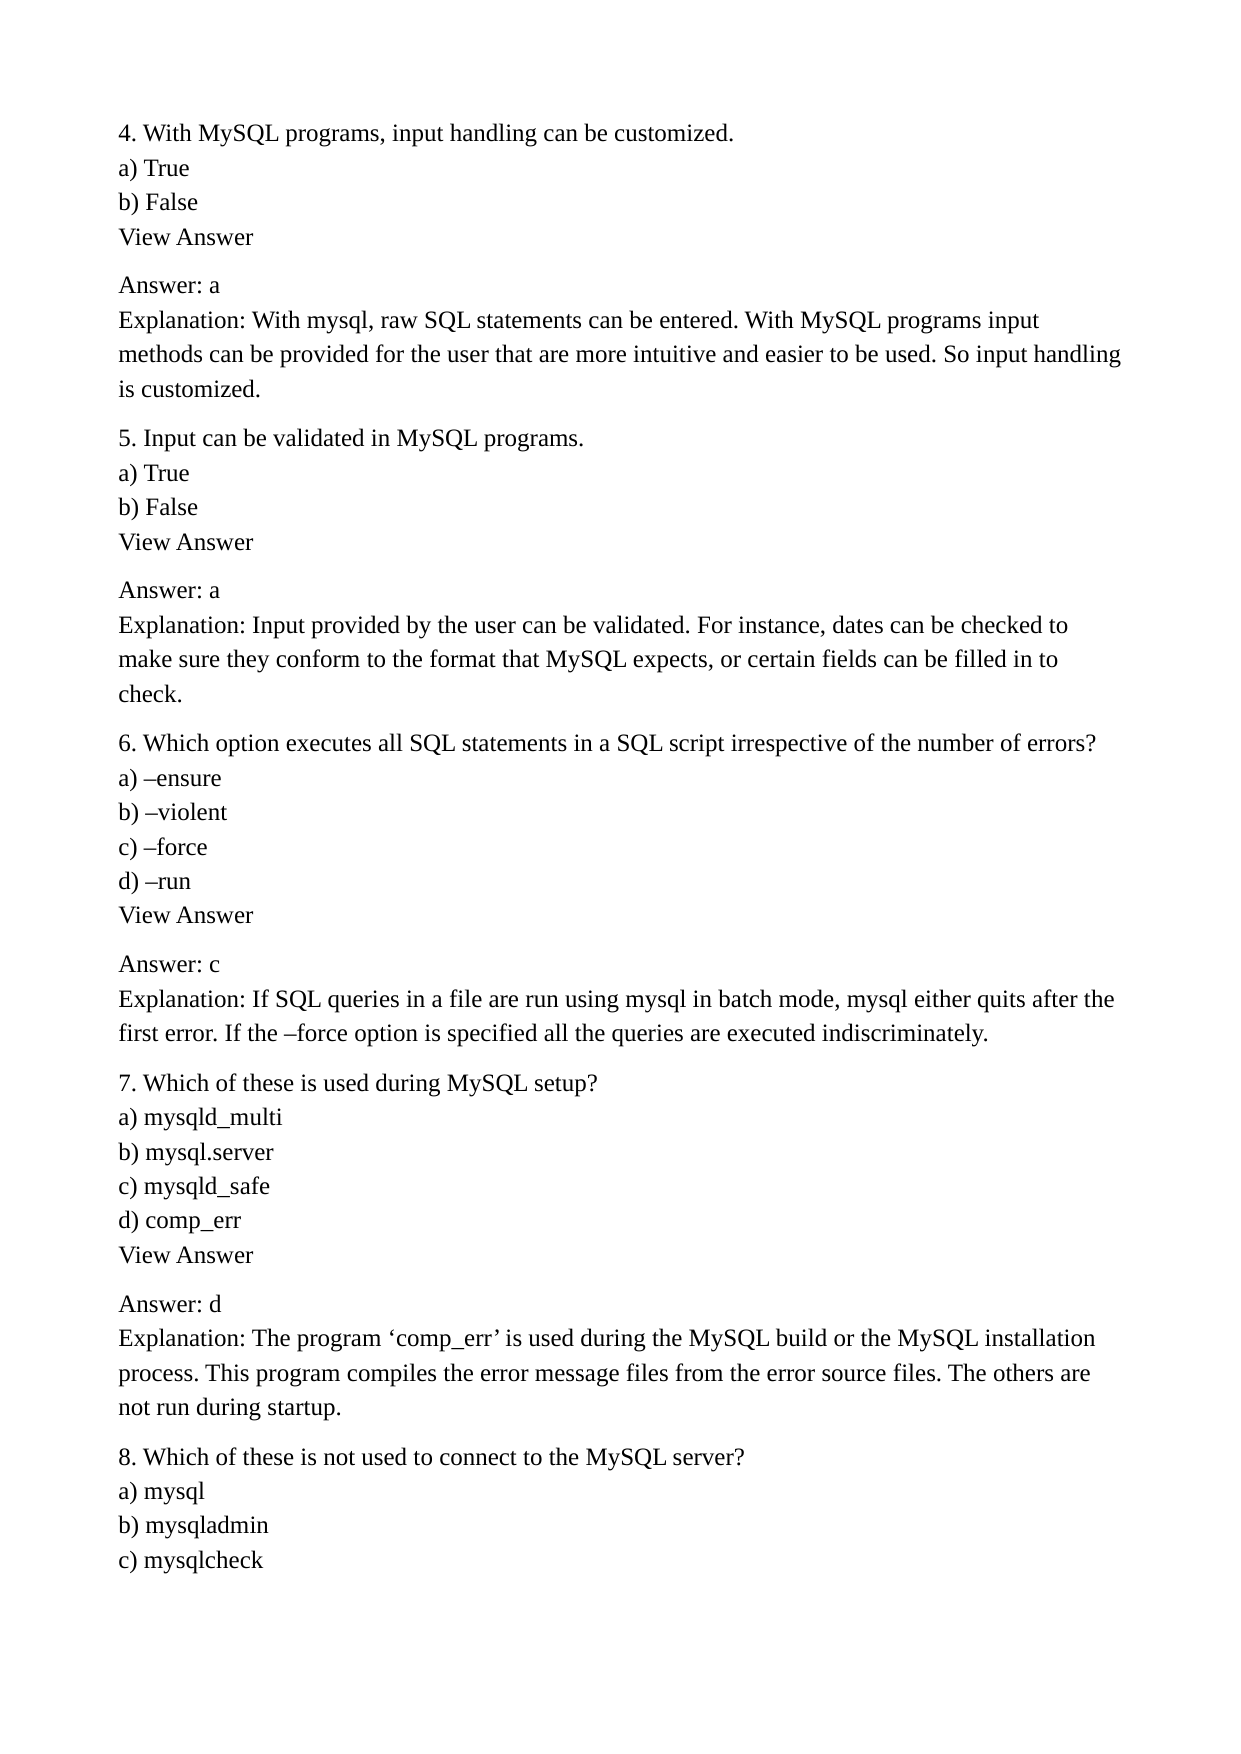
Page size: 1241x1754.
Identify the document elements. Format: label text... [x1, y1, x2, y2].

text Answer: c Explanation: If SQL queries in a file are run using mysql in batch mode, mysql either quits after the first error. If the –force option is specified all the queries are executed indiscriminately. [118, 949, 1122, 1047]
text 5. Input can be validated in MySQL programs. a) True b) False View Answer [118, 423, 1122, 555]
text 4. With MySQL programs, input handling can be customized. a) True b) False View Answer [118, 118, 1122, 250]
text 7. Which of these is used during MySQL setup? a) mysqld_multi b) mysql.server c) mysqld_safe d) comp_err View Answer [118, 1068, 1122, 1269]
text Answer: d Explanation: The program ‘comp_err’ is used during the MySQL build or the MySQL installation process. This program compiles the error message files from the error source files. The others are not run during startup. [118, 1289, 1122, 1421]
text 8. Which of these is not used to connect to the MySQL server? a) mysql b) mysqladmin c) mysqlcheck [118, 1442, 1122, 1574]
text Answer: a Explanation: With mysql, raw SQL statements can be entered. With MySQL programs input methods can be provided for the user that are more intuitive and easier to be used. So input handling is customized. [118, 271, 1122, 403]
text Answer: a Explanation: Input provided by the user can be validated. For instance, dates can be checked to make sure they conform to the format that MySQL expects, or certain fields can be filled in to check. [118, 576, 1122, 708]
text 6. Which option executes all SQL statements in a SQL script irrespective of the number of errors? a) –ensure b) –violent c) –force d) –run View Answer [118, 728, 1122, 929]
